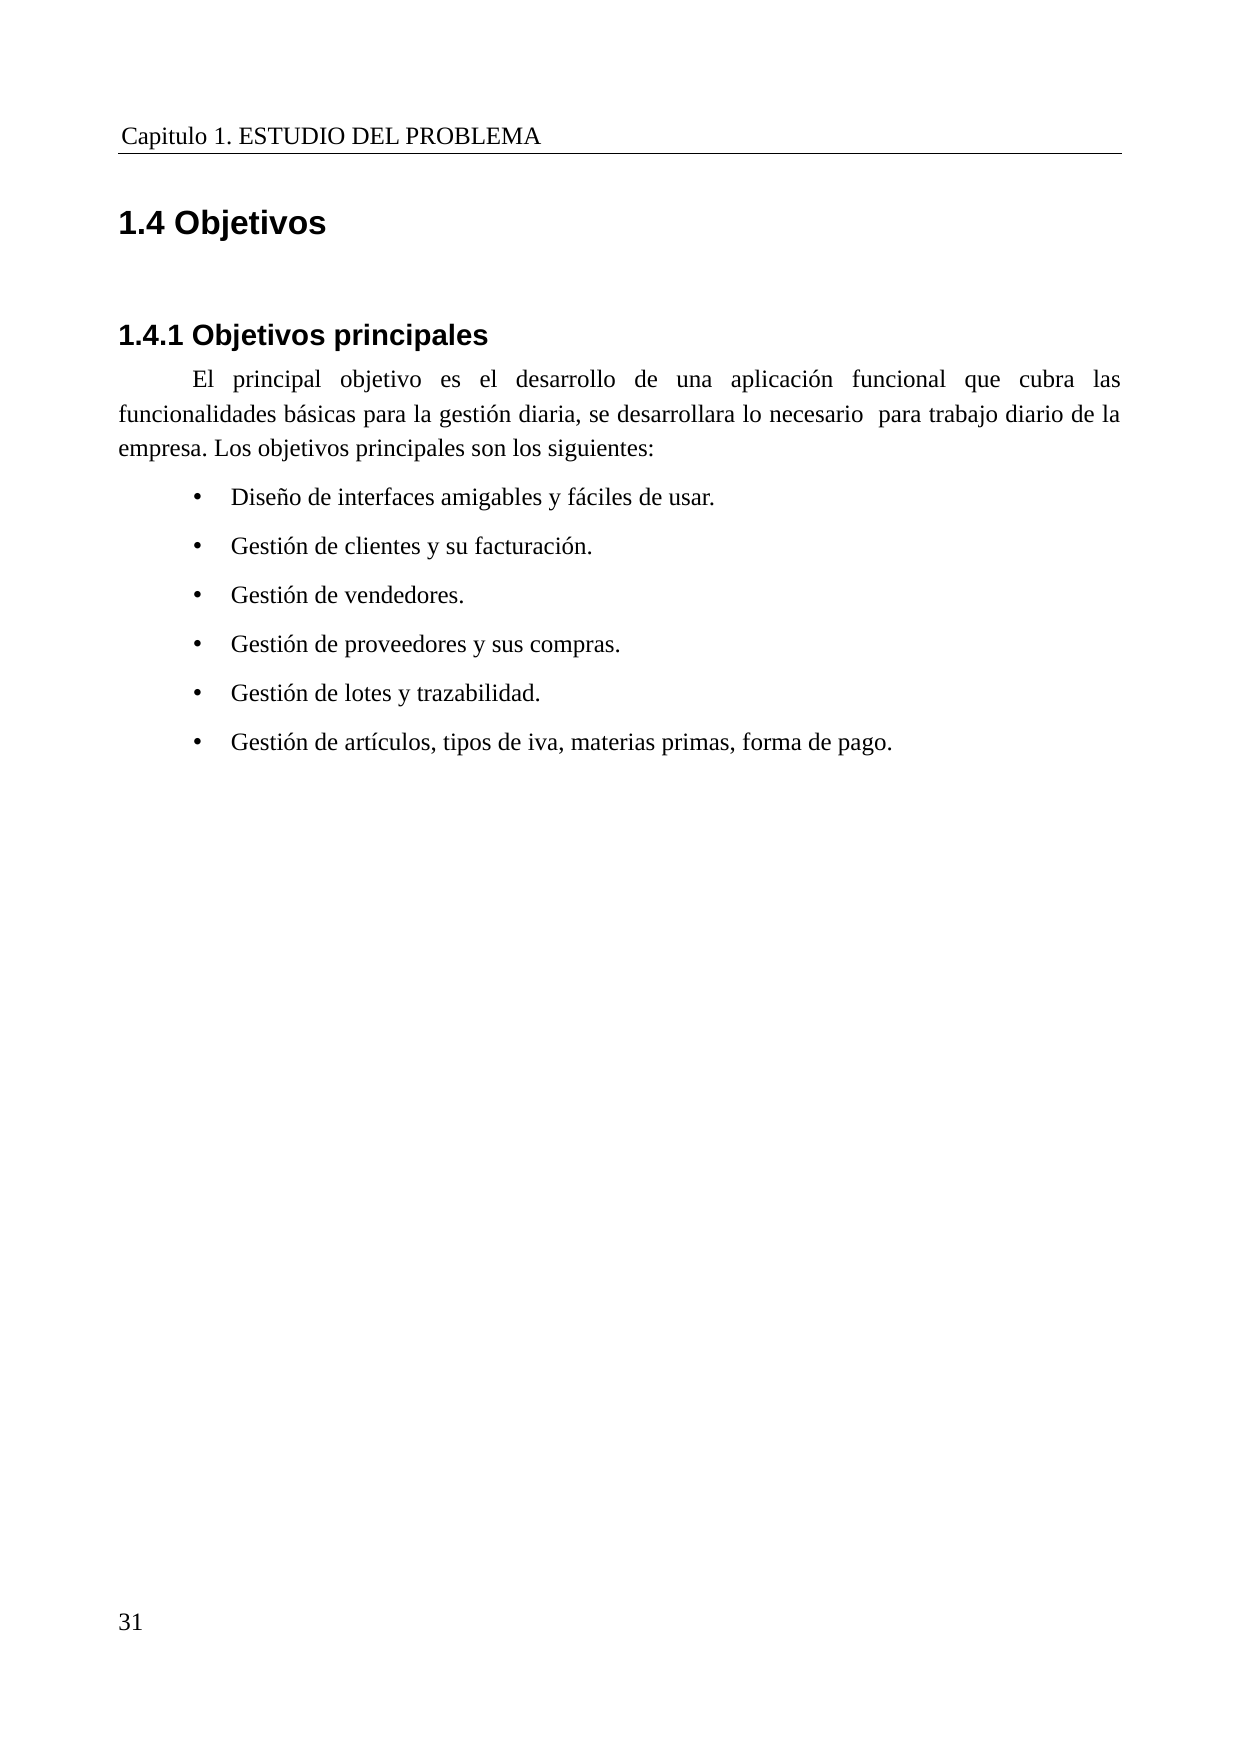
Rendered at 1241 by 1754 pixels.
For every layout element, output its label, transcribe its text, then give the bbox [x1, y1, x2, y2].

list Diseño de interfaces amigables y fáciles de usar. [193, 482, 1122, 511]
list Gestión de vendedores. [193, 580, 1122, 609]
list Gestión de proveedores y sus compras. [193, 629, 1122, 658]
list Gestión de lotes y trazabilidad. [193, 678, 1122, 707]
text El principal objetivo es el desarrollo de una aplicación funcional que cubra las funcionalidades básicas para la gestión diaria, se desarrollara lo necesario para trabajo diario de la empresa. Los objetivos principales son los siguientes: [118, 364, 1122, 462]
list Gestión de artículos, tipos de iva, materias primas, forma de pago. [193, 727, 1122, 756]
subtitle 1.4 Objetivos [118, 203, 1122, 242]
subtitle 1.4.1 Objetivos principales [118, 318, 1122, 352]
list Gestión de clientes y su facturación. [193, 531, 1122, 560]
